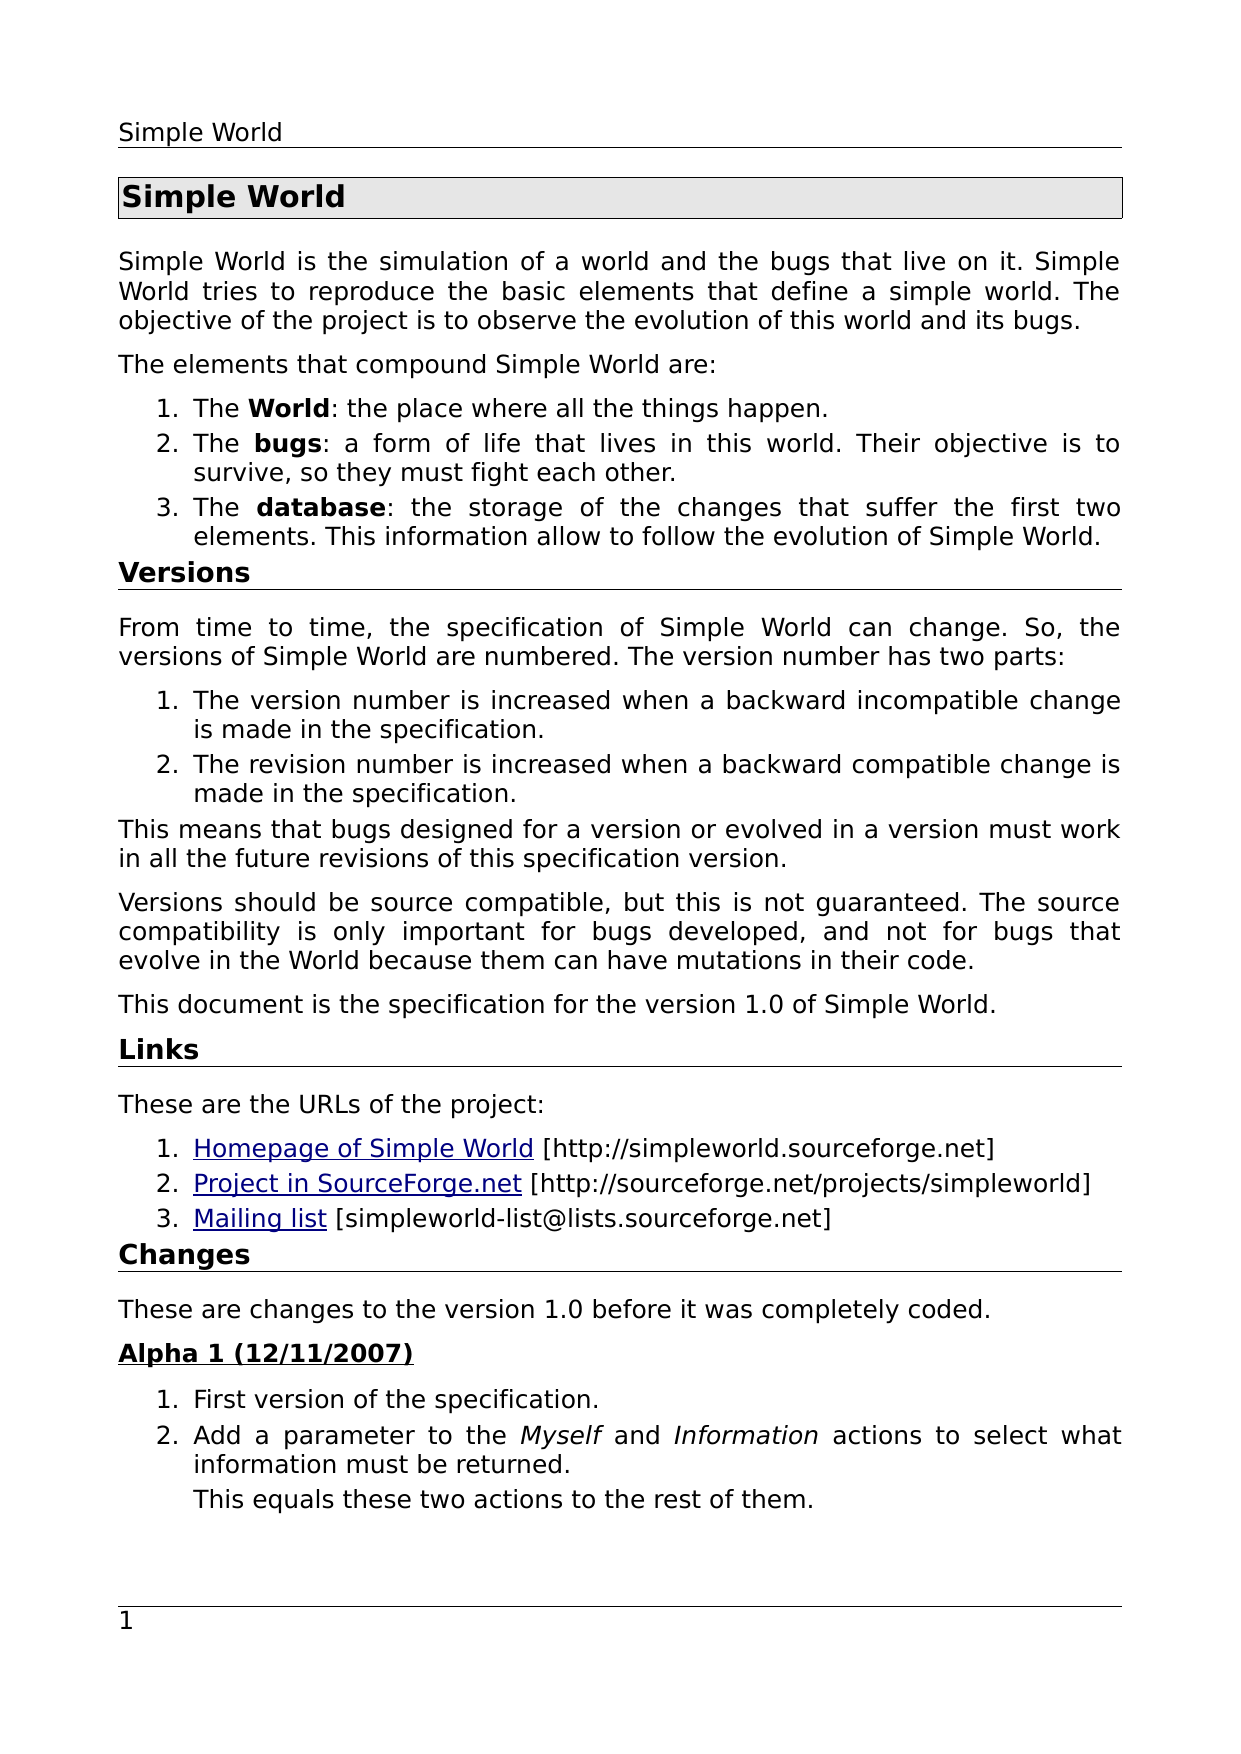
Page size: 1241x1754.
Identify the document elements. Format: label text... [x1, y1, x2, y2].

text The elements that compound Simple World are: [118, 350, 1122, 379]
title Versions [118, 557, 1122, 589]
title Alpha 1 (12/11/2007) [118, 1339, 1122, 1368]
list Mailing list [simpleworld-list@lists.sourceforge.net] [156, 1204, 1122, 1233]
list Homepage of Simple World [http://simpleworld.sourceforge.net] [156, 1134, 1122, 1163]
text From time to time, the specification of Simple World can change. So, the versions of Simple World are numbered. The version number has two parts: [118, 613, 1122, 671]
text These are the URLs of the project: [118, 1090, 1122, 1119]
title Simple World [119, 178, 1122, 218]
text These are changes to the version 1.0 before it was completely coded. [118, 1295, 1122, 1324]
title Changes [118, 1239, 1122, 1271]
text Simple World is the simulation of a world and the bugs that live on it. Simple World tries to reproduce the basic elements that define a simple world. The objective of the project is to observe the evolution of this world and its bugs. [118, 247, 1122, 335]
list This equals these two actions to the rest of them. [156, 1485, 1122, 1514]
title Links [118, 1034, 1122, 1066]
list The World: the place where all the things happen. [156, 394, 1122, 423]
list First version of the specification. [156, 1386, 1122, 1415]
text This document is the specification for the version 1.0 of Simple World. [118, 990, 1122, 1019]
list Project in SourceForge.net [http://sourceforge.net/projects/simpleworld] [156, 1169, 1122, 1198]
list The version number is increased when a backward incompatible change is made in the specification. [156, 686, 1122, 744]
text This means that bugs designed for a version or evolved in a version must work in all the future revisions of this specification version. [118, 815, 1122, 873]
list The bugs: a form of life that lives in this world. Their objective is to survive, so they must fight each other. [156, 429, 1122, 487]
list The revision number is increased when a backward compatible change is made in the specification. [156, 751, 1122, 809]
list Add a parameter to the Myself and Information actions to select what information must be returned. [156, 1421, 1122, 1479]
list The database: the storage of the changes that suffer the first two elements. This information allow to follow the evolution of Simple World. [156, 493, 1122, 551]
text Versions should be source compatible, but this is not guaranteed. The source compatibility is only important for bugs developed, and not for bugs that evolve in the World because them can have mutations in their code. [118, 888, 1122, 975]
